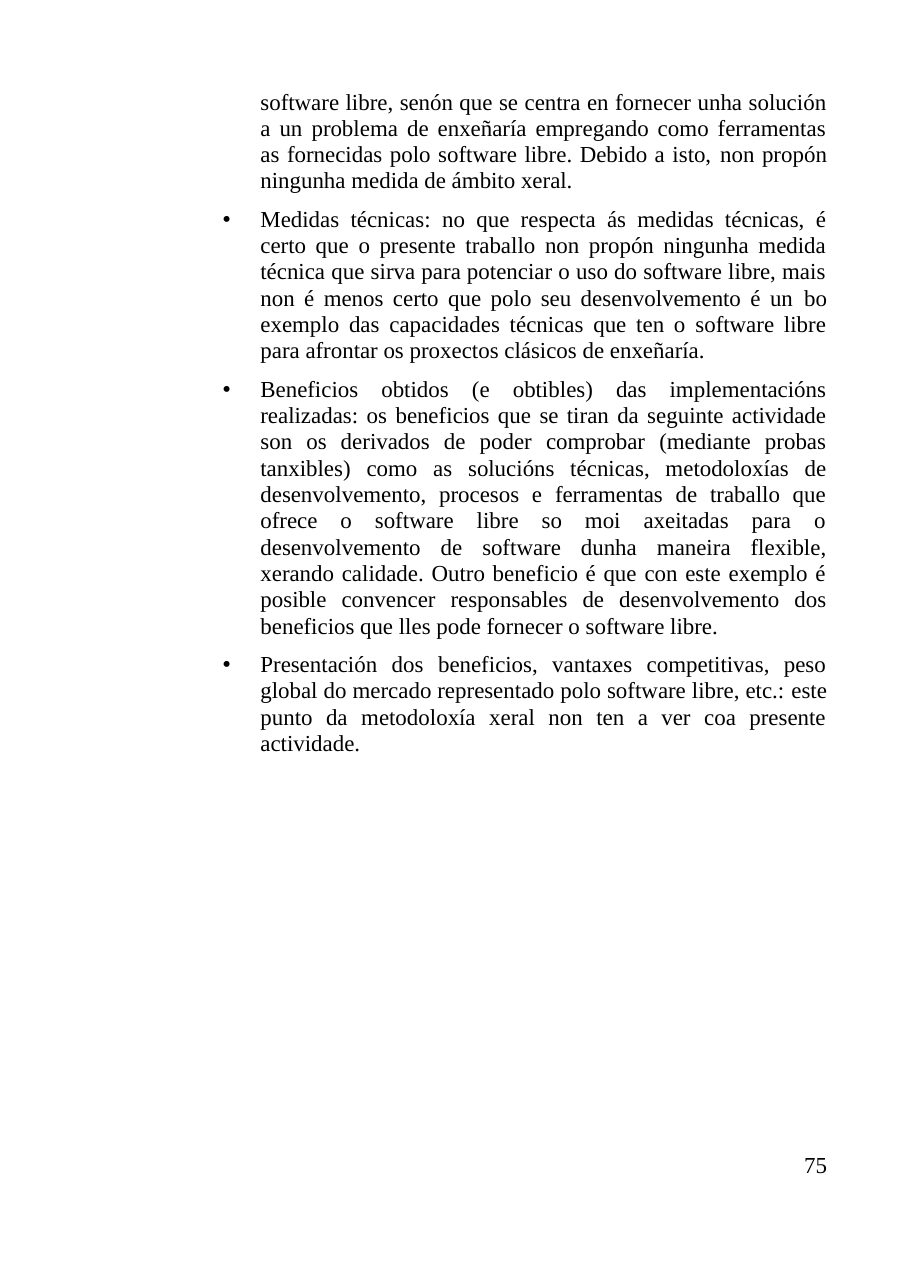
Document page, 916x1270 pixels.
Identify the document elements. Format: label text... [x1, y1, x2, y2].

list Beneficios obtidos (e obtibles) das implementacións realizadas: os beneficios que se tiran da seguinte actividade son os derivados de poder comprobar (mediante probas tanxibles) como as solucións técnicas, metodoloxías de desenvolvemento, procesos e ferramentas de traballo que ofrece o software libre so moi axeitadas para o desenvolvemento de software dunha maneira flexible, xerando calidade. Outro beneficio é que con este exemplo é posible convencer responsables de desenvolvemento dos beneficios que lles pode fornecer o software libre. [223, 376, 827, 639]
list Presentación dos beneficios, vantaxes competitivas, peso global do mercado representado polo software libre, etc.: este punto da metodoloxía xeral non ten a ver coa presente actividade. [223, 651, 827, 756]
list Medidas técnicas: no que respecta ás medidas técnicas, é certo que o presente traballo non propón ningunha medida técnica que sirva para potenciar o uso do software libre, mais non é menos certo que polo seu desenvolvemento é un bo exemplo das capacidades técnicas que ten o software libre para afrontar os proxectos clásicos de enxeñaría. [223, 206, 827, 364]
list software libre, senón que se centra en fornecer unha solución a un problema de enxeñaría empregando como ferramentas as fornecidas polo software libre. Debido a isto, non propón ningunha medida de ámbito xeral. [223, 88, 827, 194]
